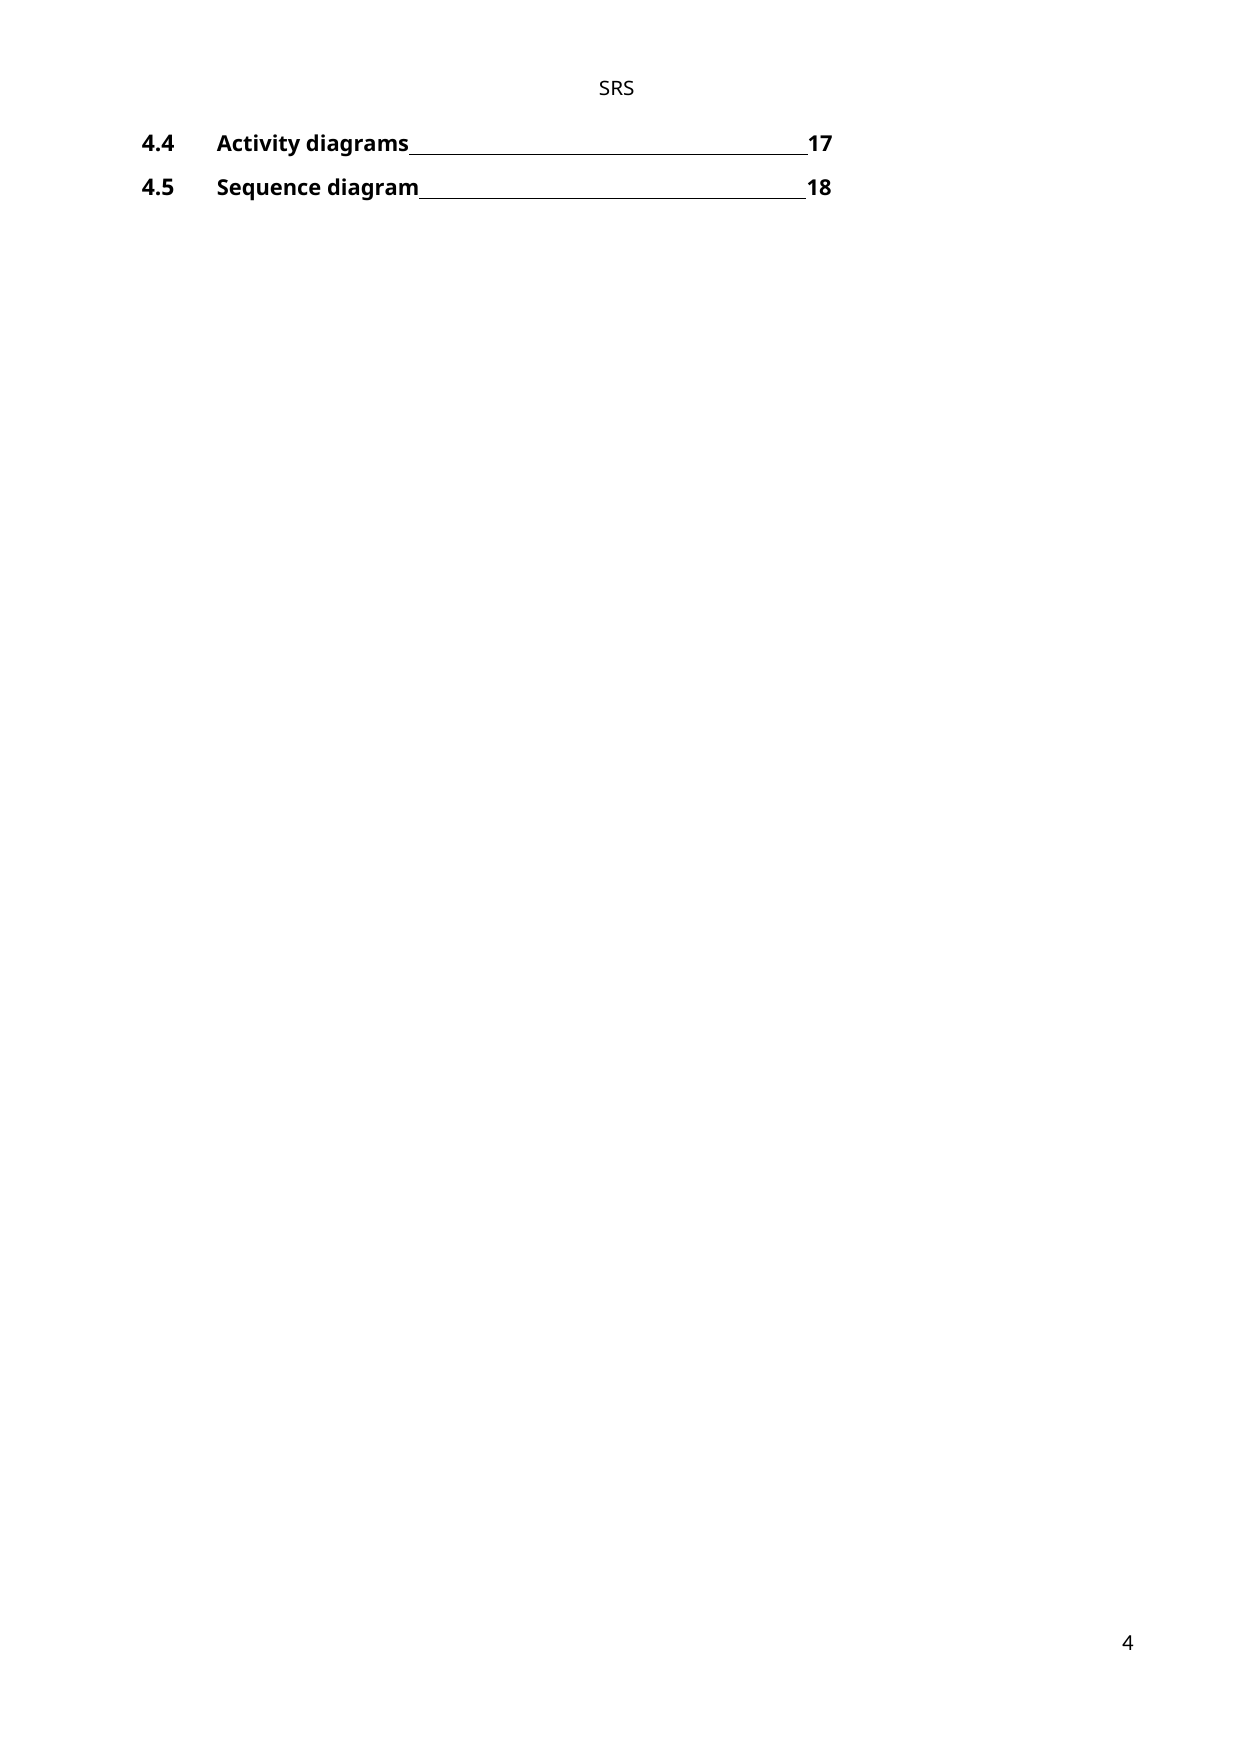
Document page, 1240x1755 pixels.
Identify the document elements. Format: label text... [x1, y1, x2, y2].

list Activity diagrams 17 [142, 127, 1133, 159]
list Sequence diagram 18 [142, 171, 1133, 203]
